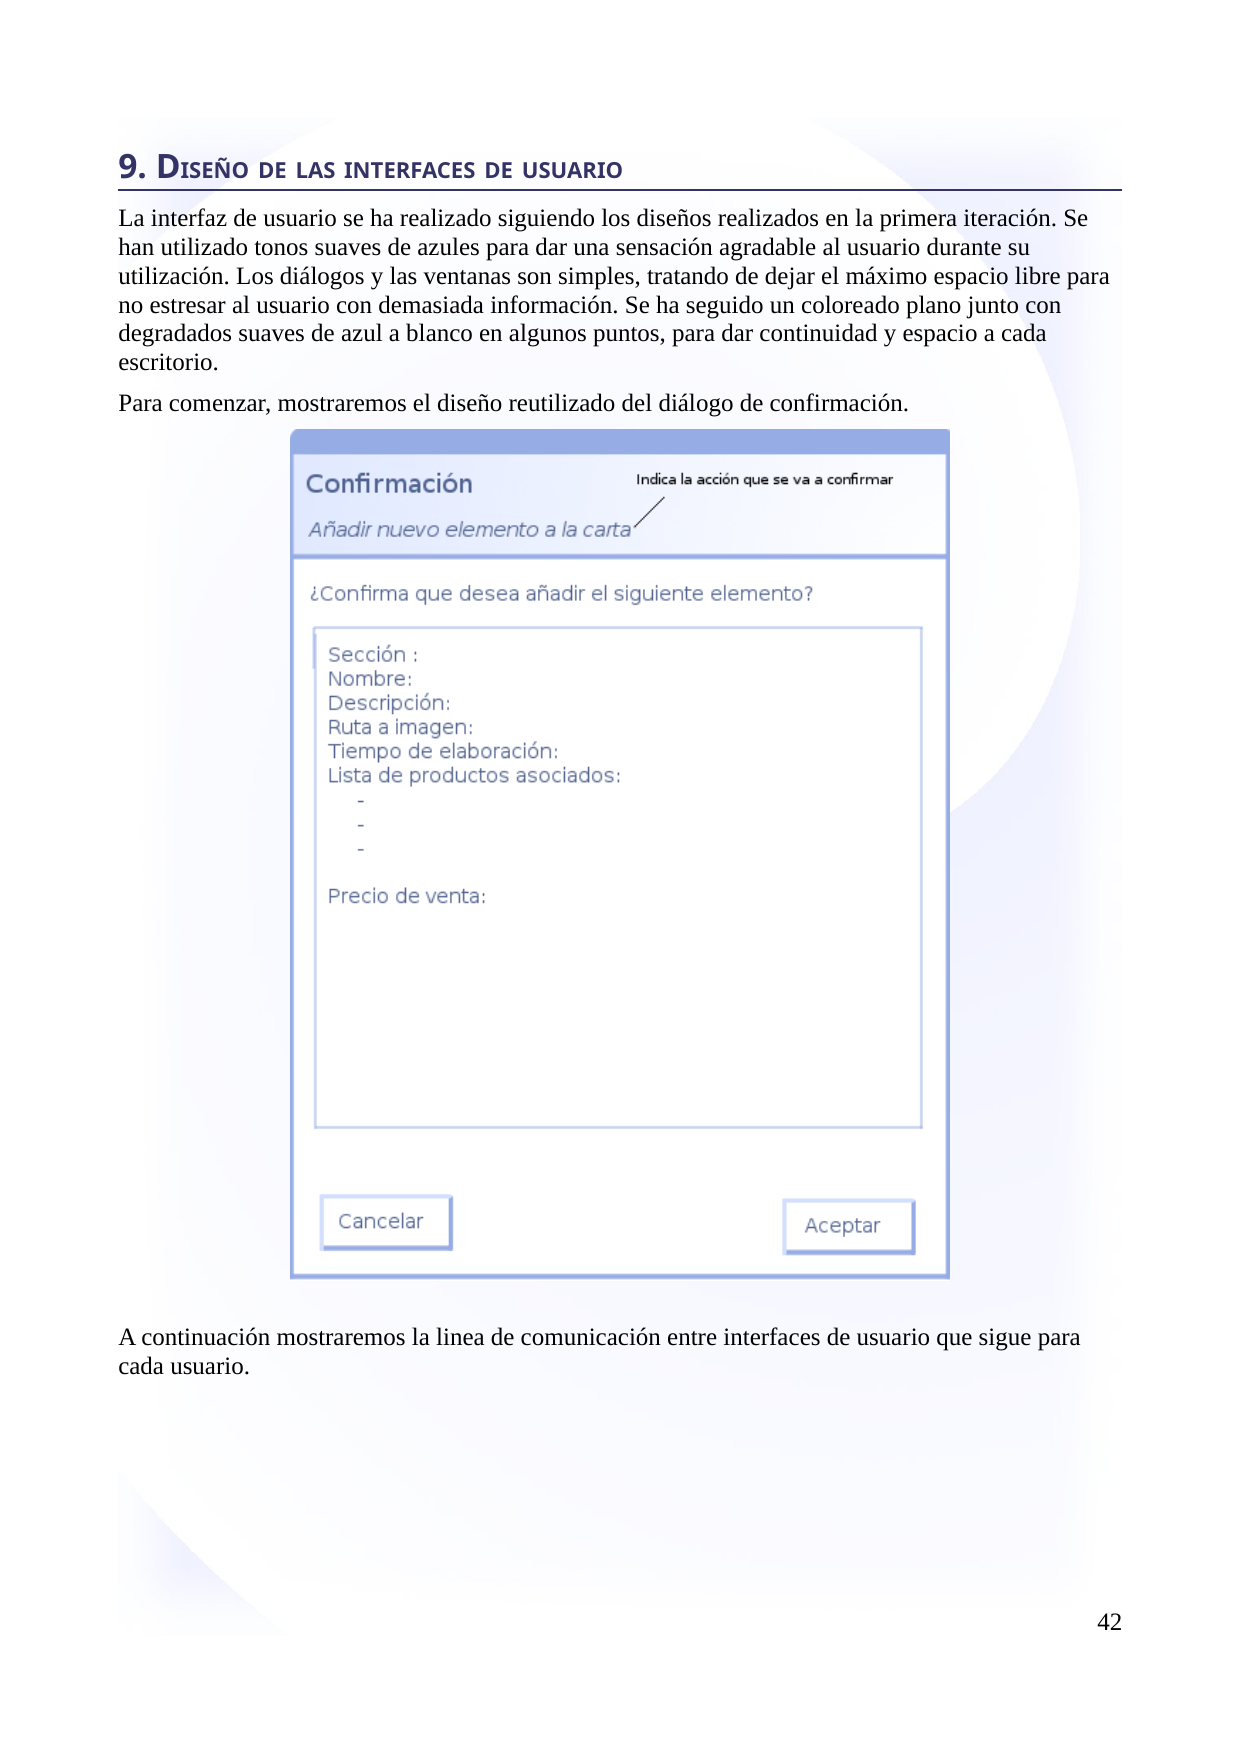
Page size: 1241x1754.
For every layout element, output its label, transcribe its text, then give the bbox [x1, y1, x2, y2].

picture [118, 1380, 1122, 1636]
text A continuación mostraremos la linea de comunicación entre interfaces de usuario que sigue para cada usuario. [118, 1322, 1122, 1380]
picture [118, 376, 1122, 388]
text La interfaz de usuario se ha realizado siguiendo los diseños realizados en la primera iteración. Se han utilizado tonos suaves de azules para dar una sensación agradable al usuario durante su utilización. Los diálogos y las ventanas son simples, tratando de dejar el máximo espacio libre para no estresar al usuario con demasiada información. Se ha seguido un coloreado plano junto con degradados suaves de azul a blanco en algunos puntos, para dar continuidad y espacio a cada escritorio. [118, 203, 1122, 376]
picture [118, 417, 1122, 1322]
subtitle 9. Diseño de las interfaces de usuario [118, 143, 1122, 189]
picture [118, 118, 1122, 143]
text Para comenzar, mostraremos el diseño reutilizado del diálogo de confirmación. [118, 388, 1122, 417]
picture [118, 191, 1122, 203]
